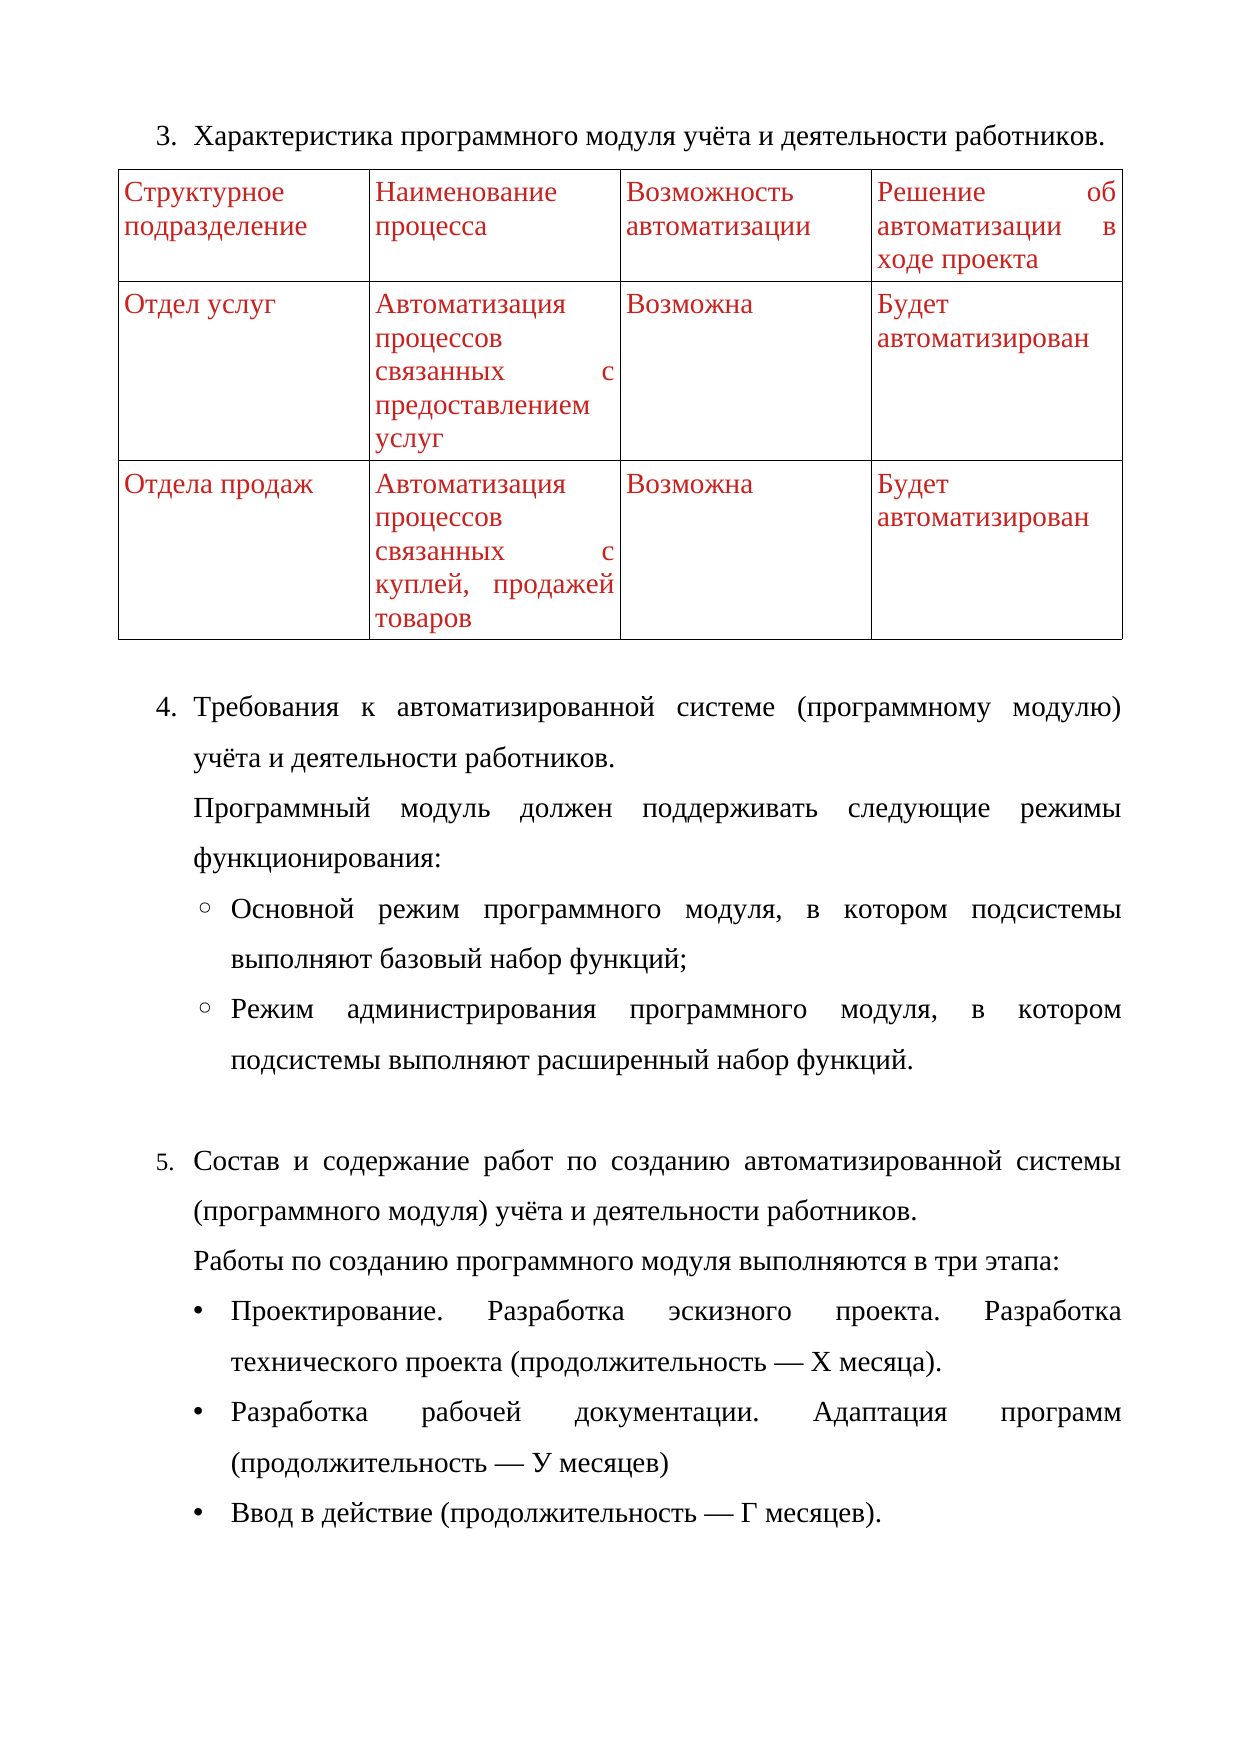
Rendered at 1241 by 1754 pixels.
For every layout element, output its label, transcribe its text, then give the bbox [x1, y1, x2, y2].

list Проектирование. Разработка эскизного проекта. Разработка технического проекта (продолжительность — Х месяца). [193, 1293, 1122, 1377]
list Режим администрирования программного модуля, в котором подсистемы выполняют расширенный набор функций. [193, 992, 1122, 1076]
list Состав и содержание работ по созданию автоматизированной системы (программного модуля) учёта и деятельности работников. [156, 1143, 1122, 1226]
list Ввод в действие (продолжительность — Г месяцев). [193, 1495, 1122, 1529]
list Разработка рабочей документации. Адаптация программ (продолжительность — У месяцев) [193, 1394, 1122, 1478]
table_header Структурное подразделение [119, 170, 369, 281]
table_header Наименование процесса [370, 170, 620, 281]
table_cell Будет автоматизирован [872, 282, 1122, 460]
table_header Решение об автоматизации в ходе проекта [872, 170, 1122, 281]
list Программный модуль должен поддерживать следующие режимы функционирования: [156, 790, 1122, 874]
table_cell Будет автоматизирован [872, 461, 1122, 639]
table_header Возможность автоматизации [621, 170, 871, 281]
table_cell Автоматизация процессов связанных с куплей, продажей товаров [370, 461, 620, 639]
list Основной режим программного модуля, в котором подсистемы выполняют базовый набор функций; [193, 891, 1122, 975]
table_cell Возможна [621, 282, 871, 460]
list Работы по созданию программного модуля выполняются в три этапа: [156, 1243, 1122, 1277]
list Характеристика программного модуля учёта и деятельности работников. [156, 118, 1122, 152]
table_cell Отдел услуг [119, 282, 369, 460]
table_cell Возможна [621, 461, 871, 639]
table_cell Отдела продаж [119, 461, 369, 639]
list Требования к автоматизированной системе (программному модулю) учёта и деятельности работников. [156, 689, 1122, 773]
table_cell Автоматизация процессов связанных с предоставлением услуг [370, 282, 620, 460]
